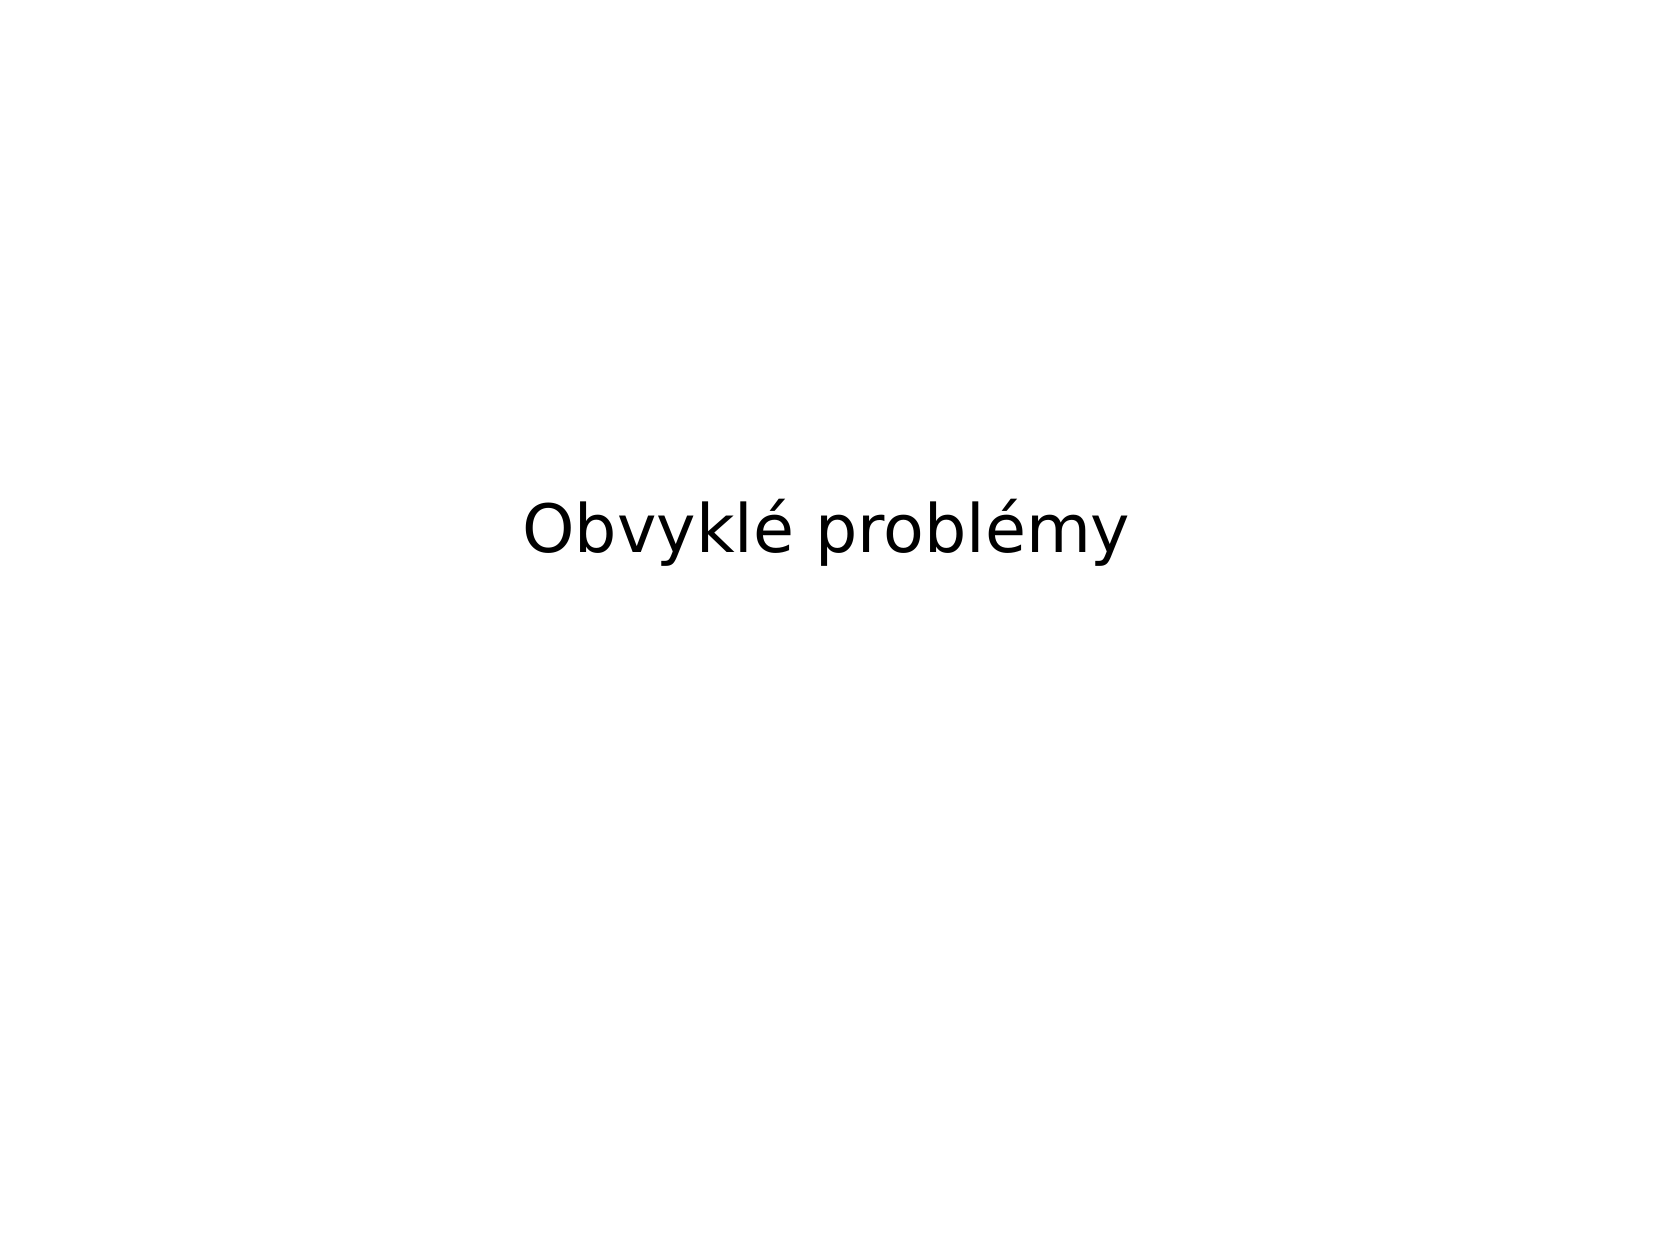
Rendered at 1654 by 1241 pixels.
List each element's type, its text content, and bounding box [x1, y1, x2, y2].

subtitle Obvyklé problémy [82, 49, 1571, 1010]
